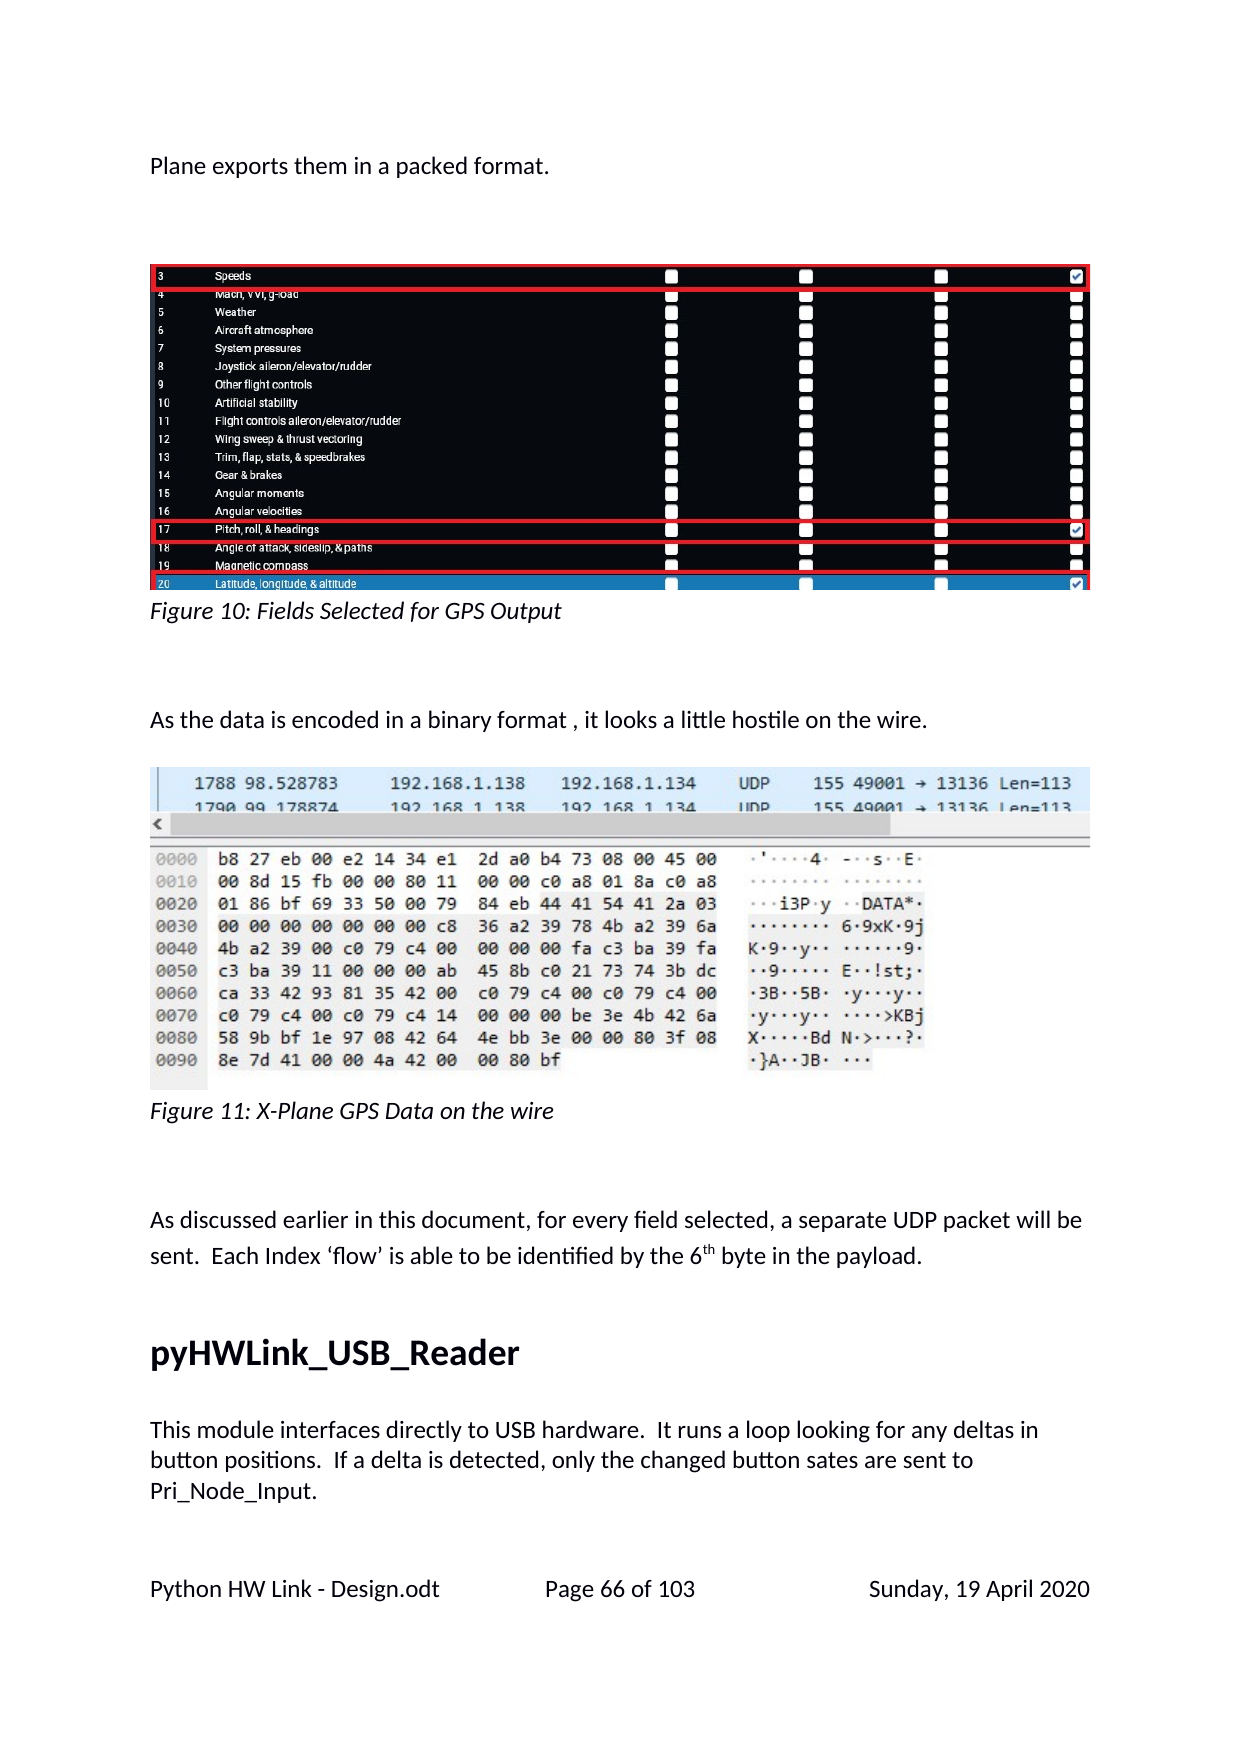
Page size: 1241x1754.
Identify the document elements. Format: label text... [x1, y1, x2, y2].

text This module interfaces directly to USB hardware. It runs a loop looking for any deltas in button positions. If a delta is detected, only the changed button sates are sent to Pri_Node_Input. [150, 1414, 1090, 1505]
text As the data is encoded in a binary format , it looks a little hostile on the wire. [150, 704, 1090, 734]
subtitle pyHWLink_USB_Reader [150, 1329, 1090, 1375]
text As discussed earlier in this document, for every field selected, a separate UDP packet will be sent. Each Index ‘flow’ is able to be identified by the 6th byte in the payload. [150, 1204, 1090, 1271]
text Figure 11: X-Plane GPS Data on the wire [150, 1090, 1090, 1126]
text Plane exports them in a packed format. [150, 150, 1090, 181]
picture [150, 767, 1091, 1090]
text Figure 10: Fields Selected for GPS Output [150, 590, 1090, 626]
picture [150, 264, 1091, 590]
